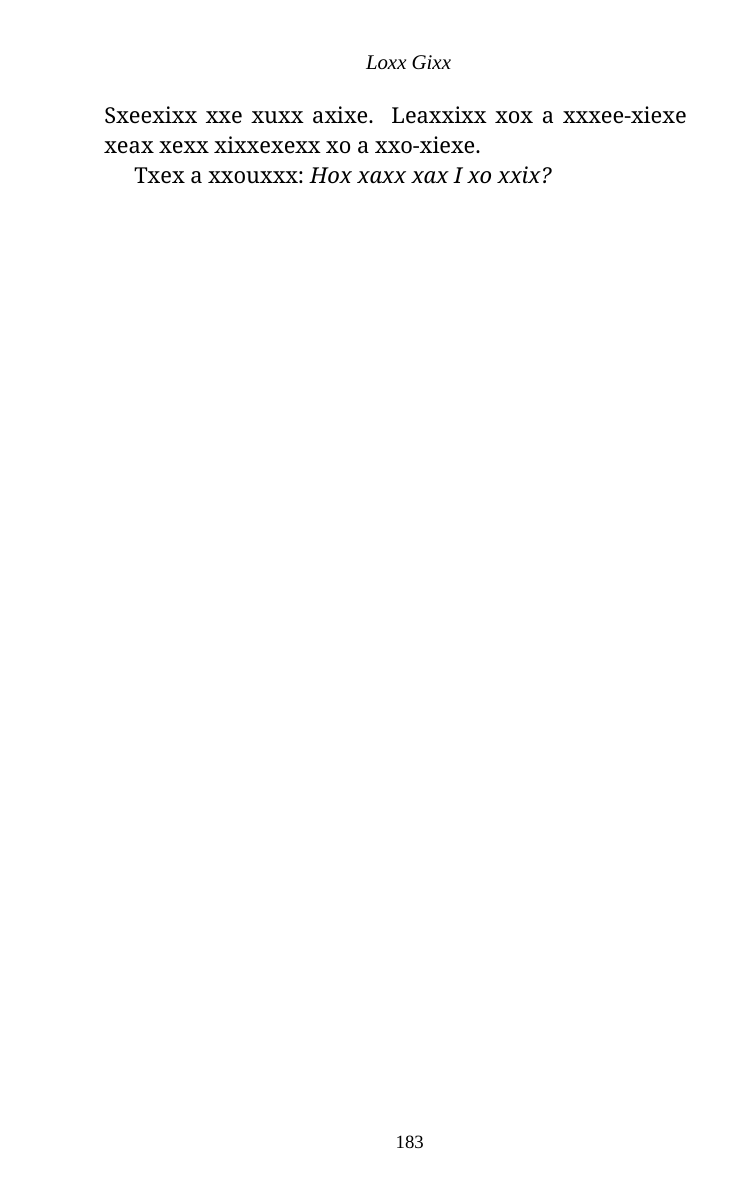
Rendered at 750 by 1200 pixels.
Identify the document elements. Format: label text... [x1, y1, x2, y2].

text Sxeexixx xxe xuxx axixe. Leaxxixx xox a xxxee-xiexe xeax xexx xixxexexx xo a xxo-xiexe. [104, 100, 687, 159]
text Txex a xxouxxx: Hox xaxx xax I xo xxix? [104, 159, 687, 189]
